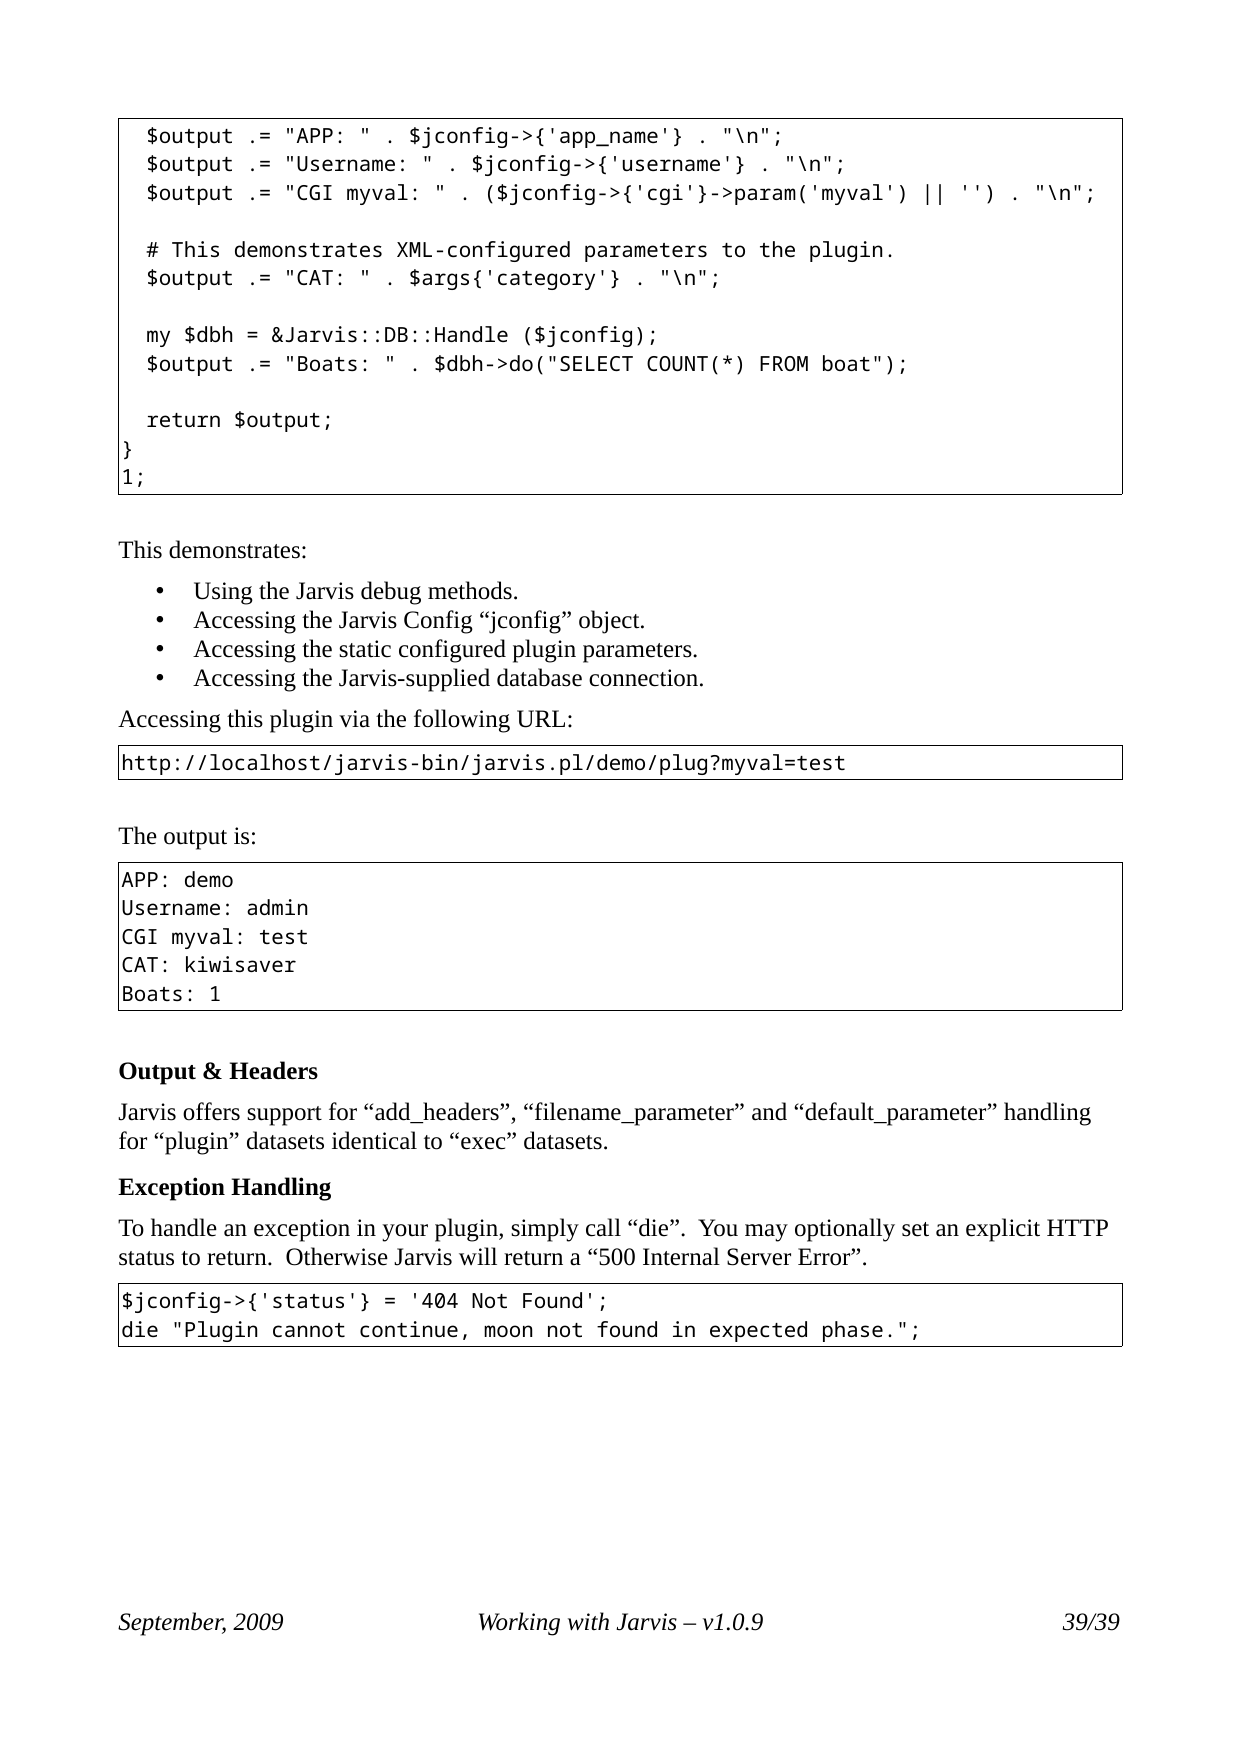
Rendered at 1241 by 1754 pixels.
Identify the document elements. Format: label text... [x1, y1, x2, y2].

text $output .= "CAT: " . $args{'category'} . "\n"; [119, 260, 1122, 292]
text CAT: kiwisaver [119, 947, 1122, 976]
text my $dbh = &Jarvis::DB::Handle ($jconfig); [119, 317, 1122, 346]
text This demonstrates: [118, 535, 1122, 564]
text Username: admin [119, 891, 1122, 919]
list Using the Jarvis debug methods. [156, 576, 1122, 605]
text } [119, 431, 1122, 459]
text To handle an exception in your plugin, simply call “die”. You may optionally set an explicit HTTP status to return. Otherwise Jarvis will return a “500 Internal Server Error”. [118, 1213, 1122, 1271]
text $output .= "Username: " . $jconfig->{'username'} . "\n"; [119, 147, 1122, 175]
subtitle Output & Headers [118, 1056, 1122, 1085]
list Accessing the Jarvis Config “jconfig” object. [156, 605, 1122, 634]
text APP: demo [119, 863, 1122, 891]
text http://localhost/jarvis-bin/jarvis.pl/demo/plug?myval=test [119, 746, 1122, 779]
text $output .= "CGI myval: " . ($jconfig->{'cgi'}->param('myval') || '') . "\n"; [119, 175, 1122, 206]
text return $output; [119, 402, 1122, 431]
text $jconfig->{'status'} = '404 Not Found'; [119, 1284, 1122, 1312]
text Jarvis offers support for “add_headers”, “filename_parameter” and “default_parameter” handling for “plugin” datasets identical to “exec” datasets. [118, 1097, 1122, 1155]
text # This demonstrates XML-configured parameters to the plugin. [119, 232, 1122, 260]
list Accessing the static configured plugin parameters. [156, 634, 1122, 663]
subtitle Exception Handling [118, 1172, 1122, 1201]
text $output .= "Boats: " . $dbh->do("SELECT COUNT(*) FROM boat"); [119, 346, 1122, 377]
text The output is: [118, 821, 1122, 849]
text Boats: 1 [119, 976, 1122, 1010]
text die "Plugin cannot continue, moon not found in expected phase."; [119, 1312, 1122, 1346]
list Accessing the Jarvis-supplied database connection. [156, 663, 1122, 691]
text CGI myval: test [119, 919, 1122, 947]
text $output .= "APP: " . $jconfig->{'app_name'} . "\n"; [119, 119, 1122, 147]
text Accessing this plugin via the following URL: [118, 704, 1122, 733]
text 1; [119, 459, 1122, 494]
